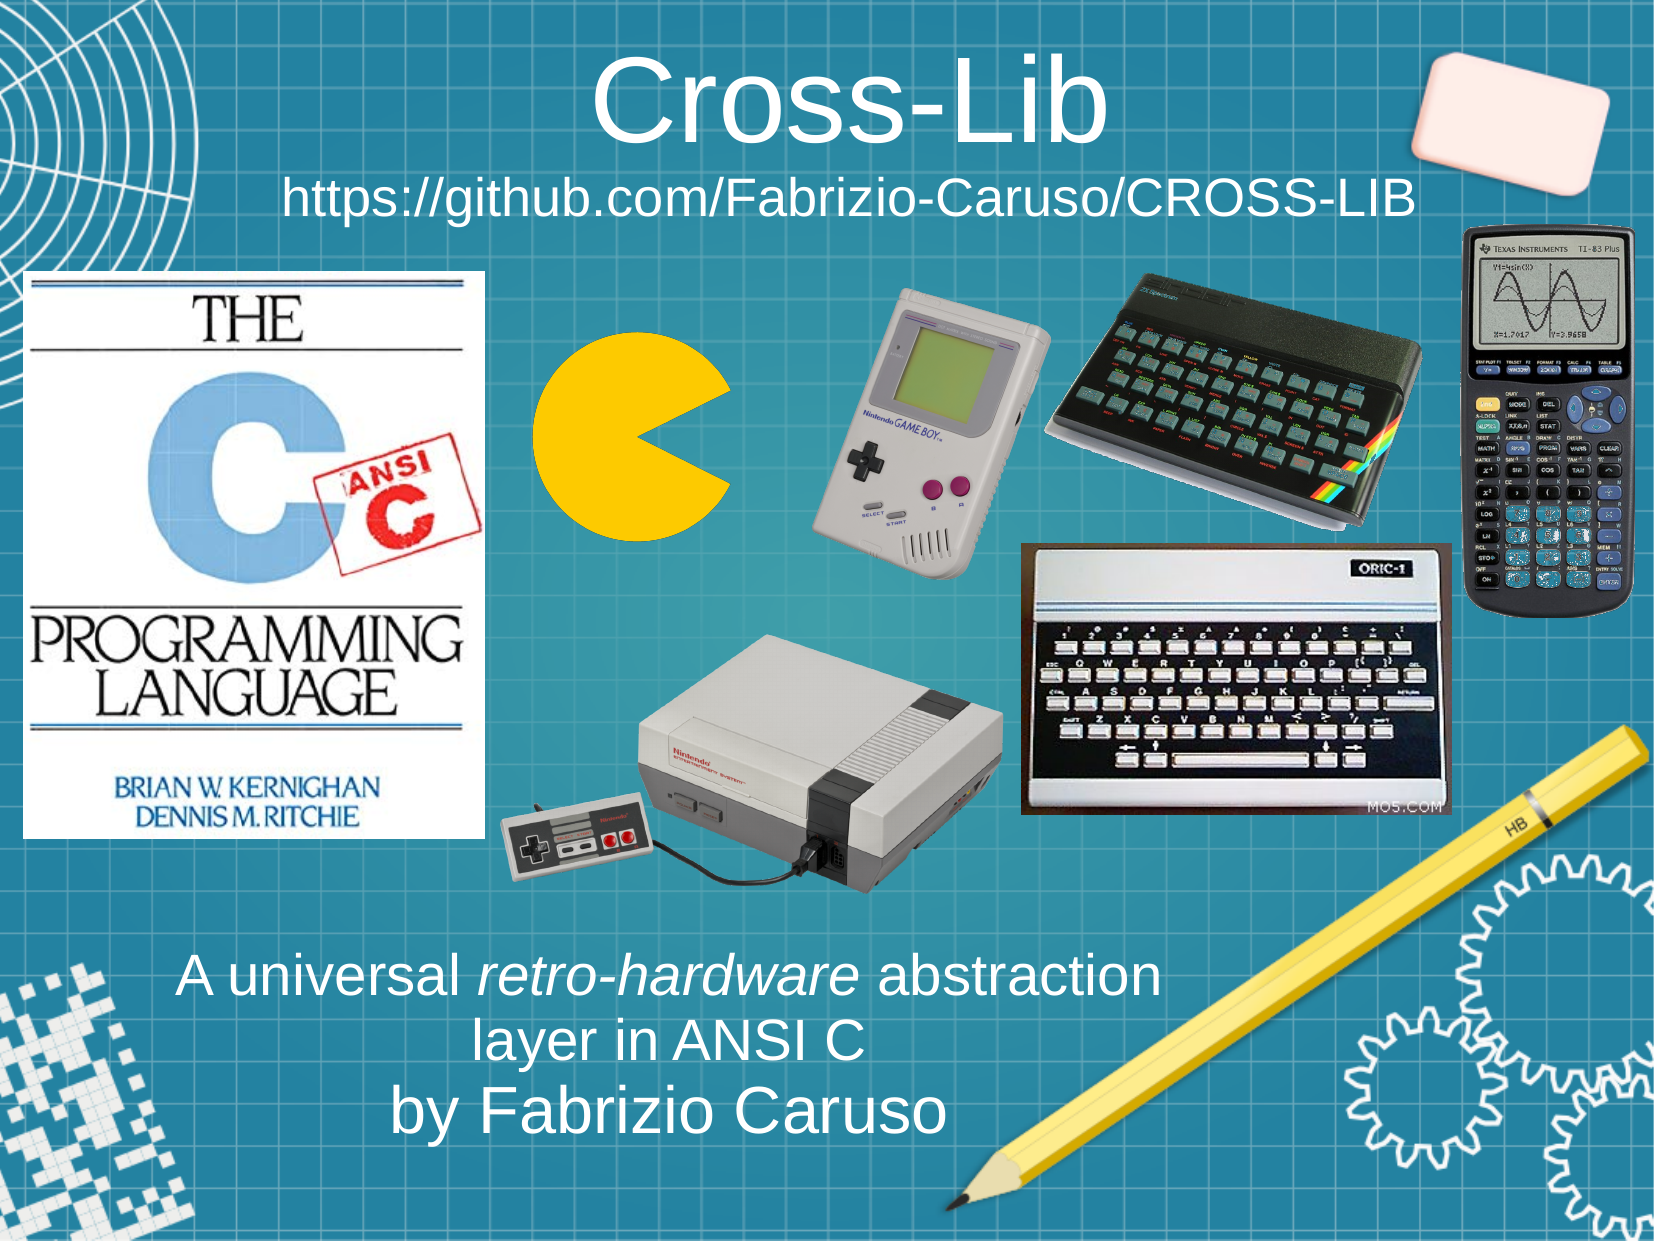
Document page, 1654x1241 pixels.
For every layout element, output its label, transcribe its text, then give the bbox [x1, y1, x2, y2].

picture [0, 0, 1654, 1241]
subtitle A universal retro-hardware abstraction layer in ANSI C by Fabrizio Caruso [129, 744, 1210, 1241]
title Cross-Lib https://github.com/Fabrizio-Caruso/CROSS-LIB [106, 0, 1595, 272]
